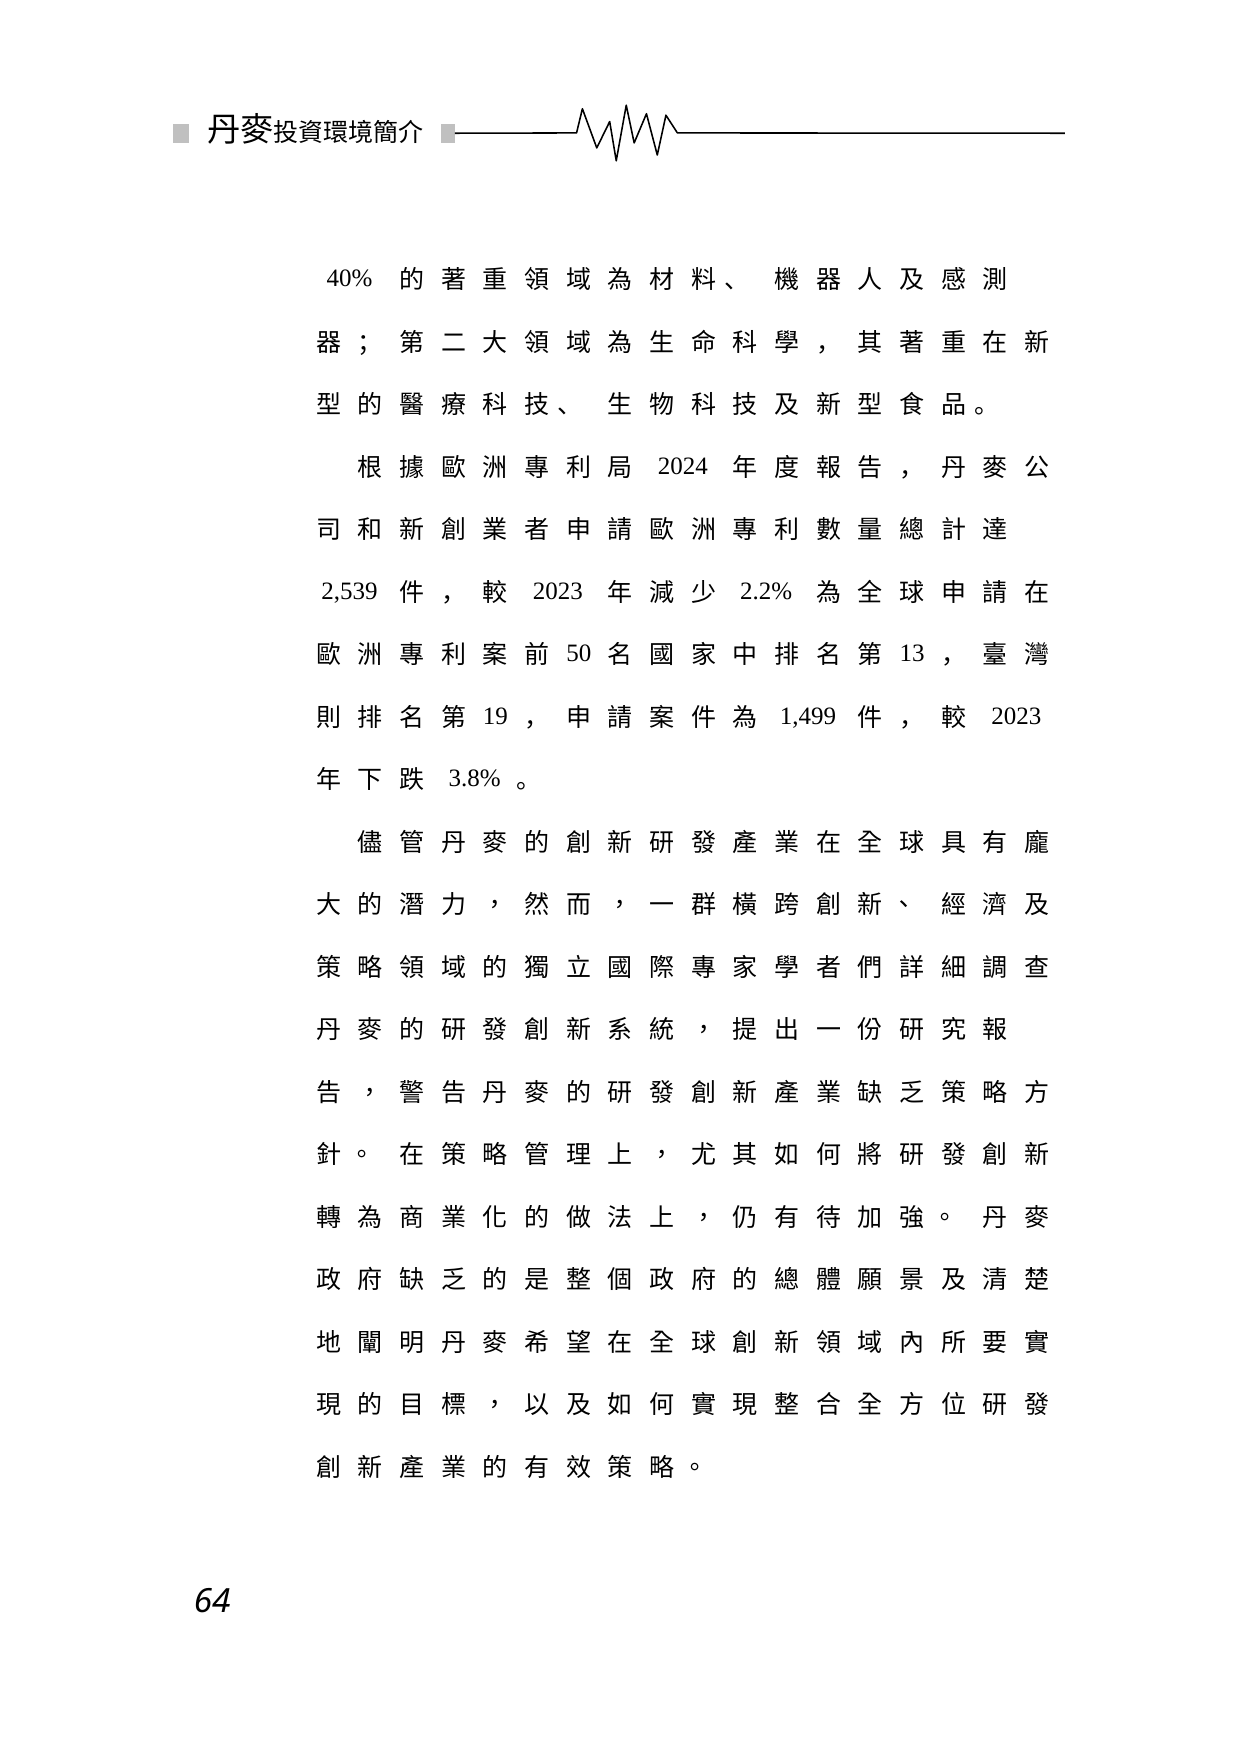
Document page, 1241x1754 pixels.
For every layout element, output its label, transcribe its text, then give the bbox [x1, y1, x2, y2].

text 40%的著重領域為材料、機器人及感測器；第二大領域為生命科學，其著重在新型的醫療科技、生物科技及新型食品。 [281, 236, 1058, 424]
text 根據歐洲專利局2024年度報告，丹麥公司和新創業者申請歐洲專利數量總計達2,539件，較2023年減少2.2%為全球申請在歐洲專利案前50名國家中排名第13，臺灣則排名第19，申請案件為1,499件，較2023年下跌3.8%。 [281, 424, 1058, 799]
text 儘管丹麥的創新研發產業在全球具有龐大的潛力，然而，一群橫跨創新、經濟及策略領域的獨立國際專家學者們詳細調查丹麥的研發創新系統，提出一份研究報告，警告丹麥的研發創新產業缺乏策略方針。在策略管理上，尤其如何將研發創新轉為商業化的做法上，仍有待加強。丹麥政府缺乏的是整個政府的總體願景及清楚地闡明丹麥希望在全球創新領域內所要實現的目標，以及如何實現整合全方位研發創新產業的有效策略。 [281, 799, 1058, 1486]
